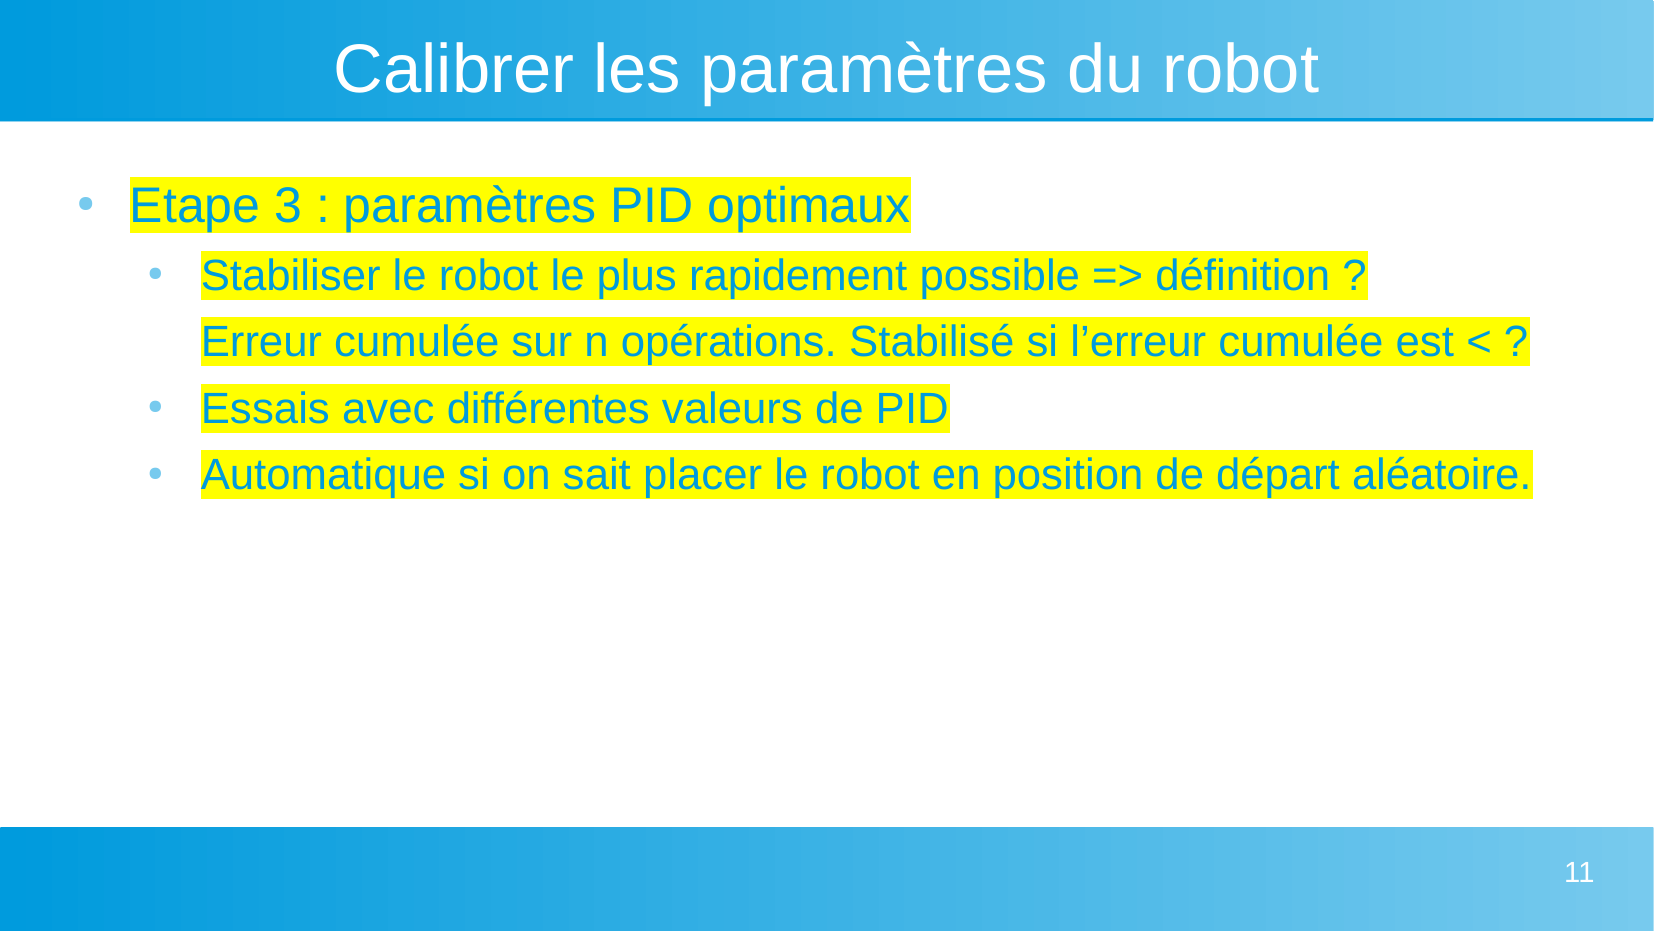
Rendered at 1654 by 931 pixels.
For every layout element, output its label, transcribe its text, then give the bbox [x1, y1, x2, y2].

title Calibrer les paramètres du robot [59, 29, 1595, 108]
list Etape 3 : paramètres PID optimaux Stabiliser le robot le plus rapidement possible => définition ? Erreur cumulée sur n opérations. Stabilisé si l’erreur cumulée est < ? Essais avec différentes valeurs de PID Automatique si on sait placer le robot en position de départ aléatoire. [59, 177, 1595, 768]
